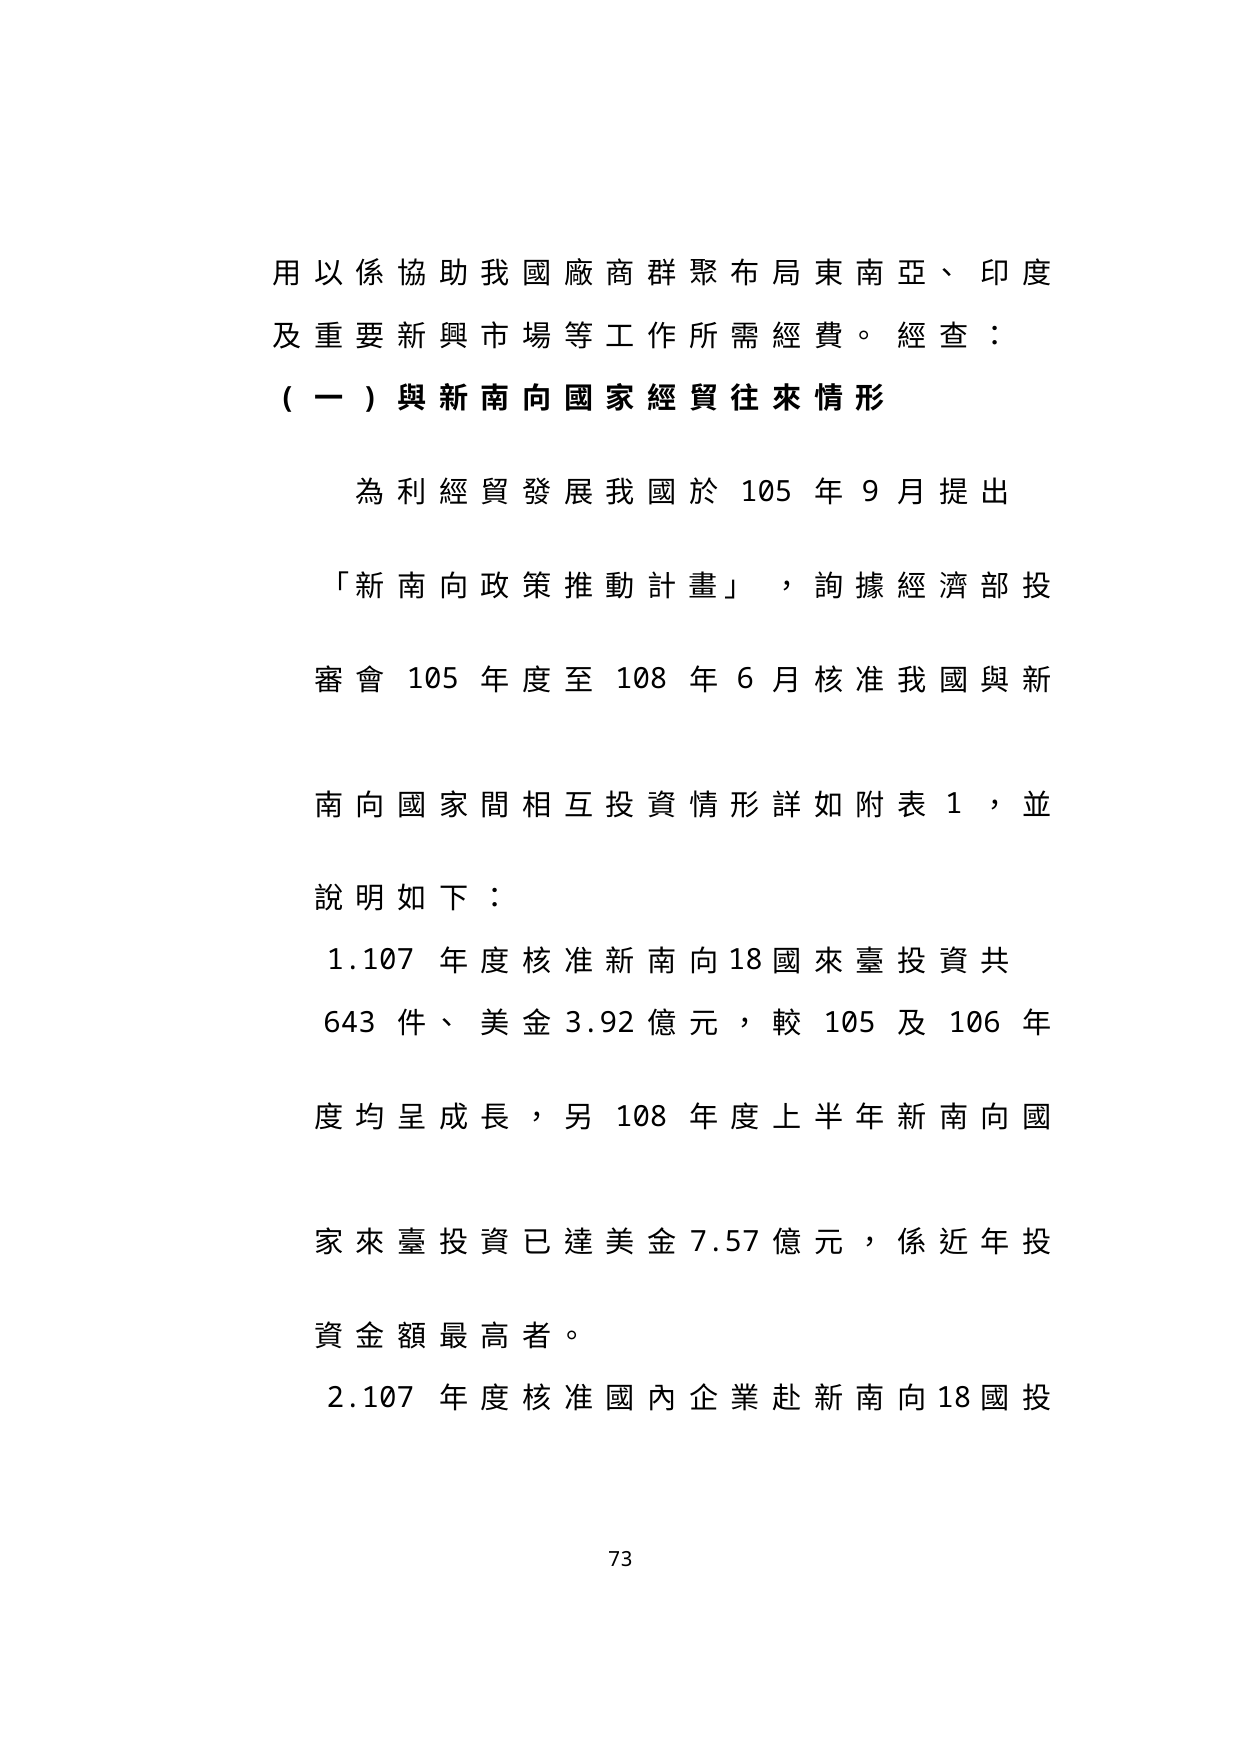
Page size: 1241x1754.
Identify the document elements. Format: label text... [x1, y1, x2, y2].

text 為利經貿發展我國於105年9月提出「新南向政策推動計畫」，詢據經濟部投審會105年度至108年6月核准我國與新南向國家間相互投資情形詳如附表1，並說明如下： [271, 417, 1058, 917]
text 用以係協助我國廠商群聚布局東南亞、印度及重要新興市場等工作所需經費。經查： [242, 229, 1058, 354]
text 1.107年度核准新南向18國來臺投資共643件、美金3.92億元，較105及106年度均呈成長，另108年度上半年新南向國家來臺投資已達美金7.57億元，係近年投資金額最高者。 [271, 917, 1058, 1354]
text 2.107年度核准國內企業赴新南向18國投 [271, 1354, 1058, 1417]
text (一)與新南向國家經貿往來情形 [242, 354, 1058, 417]
